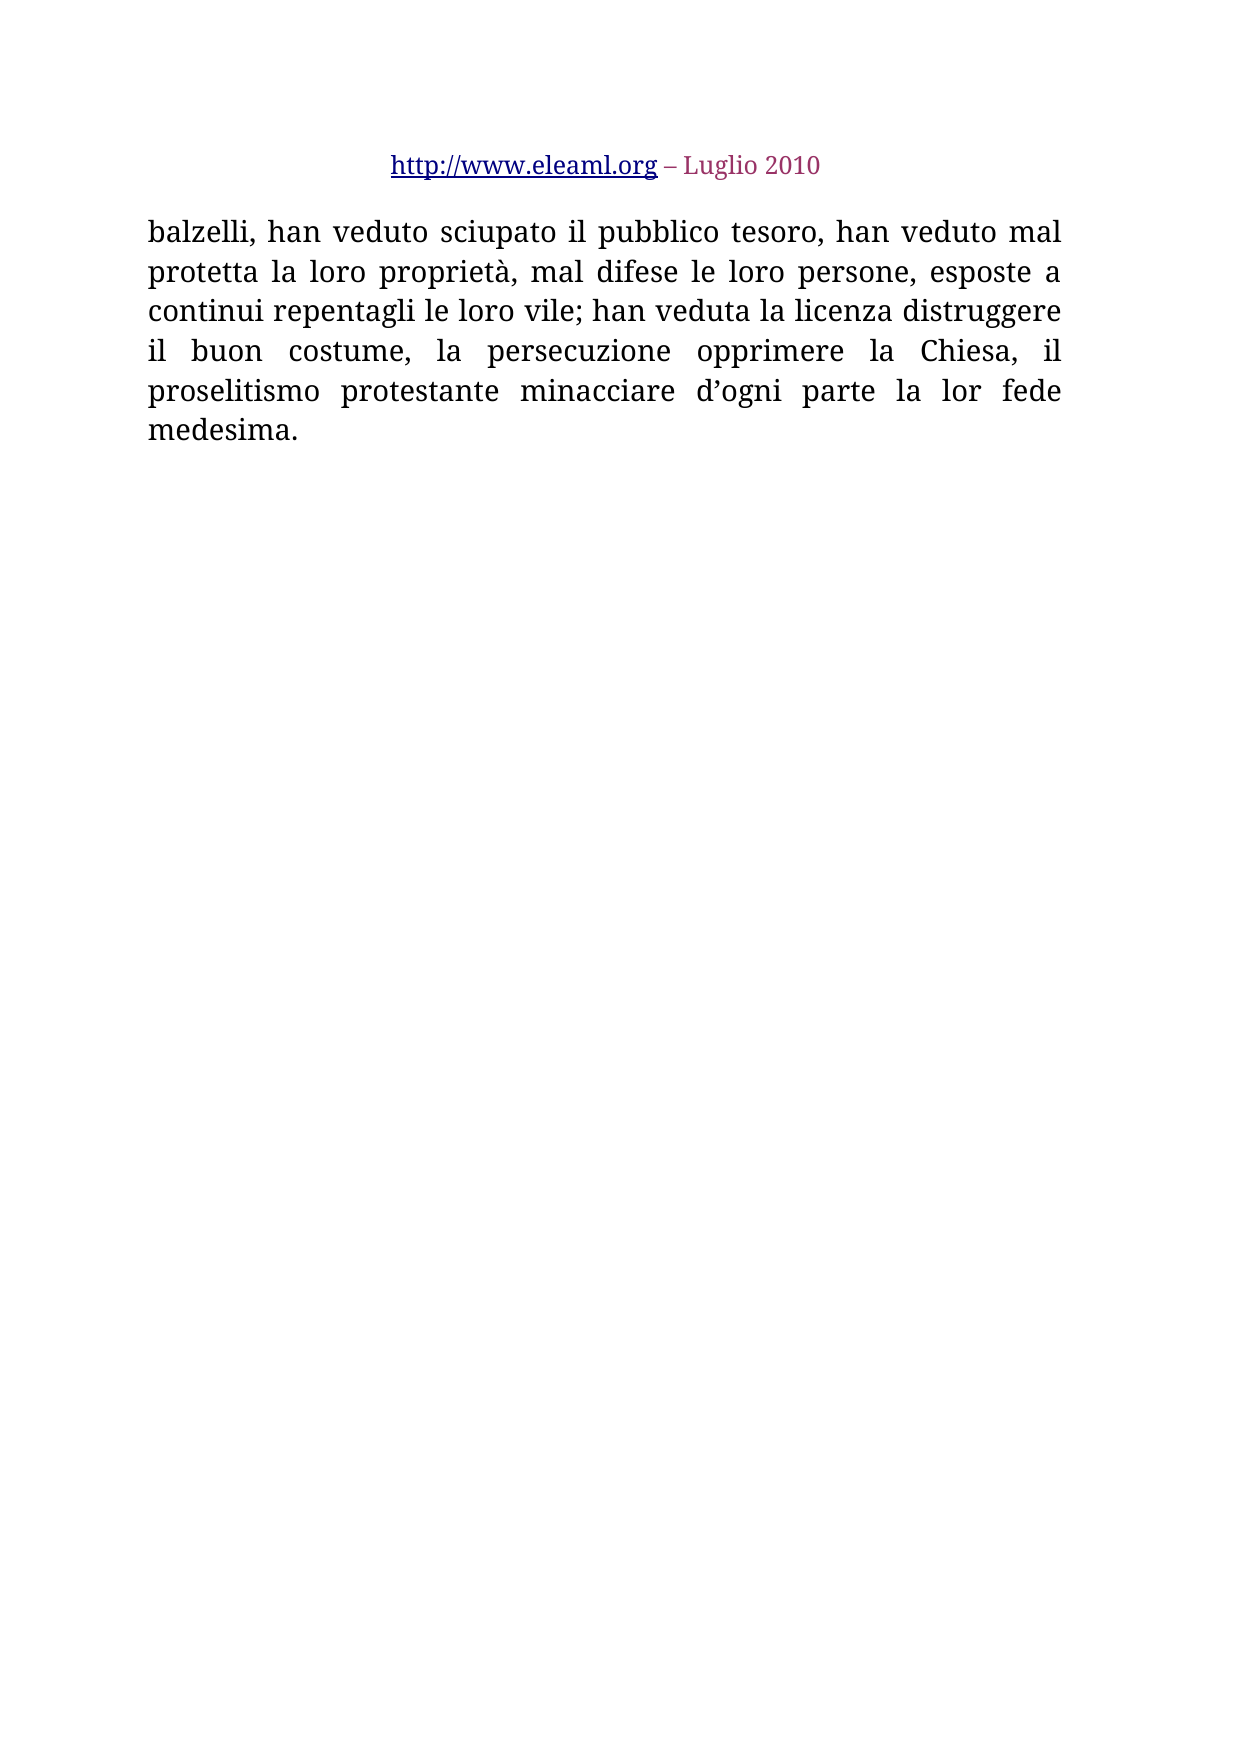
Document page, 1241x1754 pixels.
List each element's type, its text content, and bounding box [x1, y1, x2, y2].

text balzelli, han veduto sciupato il pubblico tesoro, han veduto mal protetta la loro proprietà, mal difese le loro persone, esposte a continui repentagli le loro vile; han veduta la licenza distruggere il buon costume, la persecuzione opprimere la Chiesa, il proselitismo protestante minacciare d’ogni parte la lor fede medesima. [148, 211, 1063, 449]
